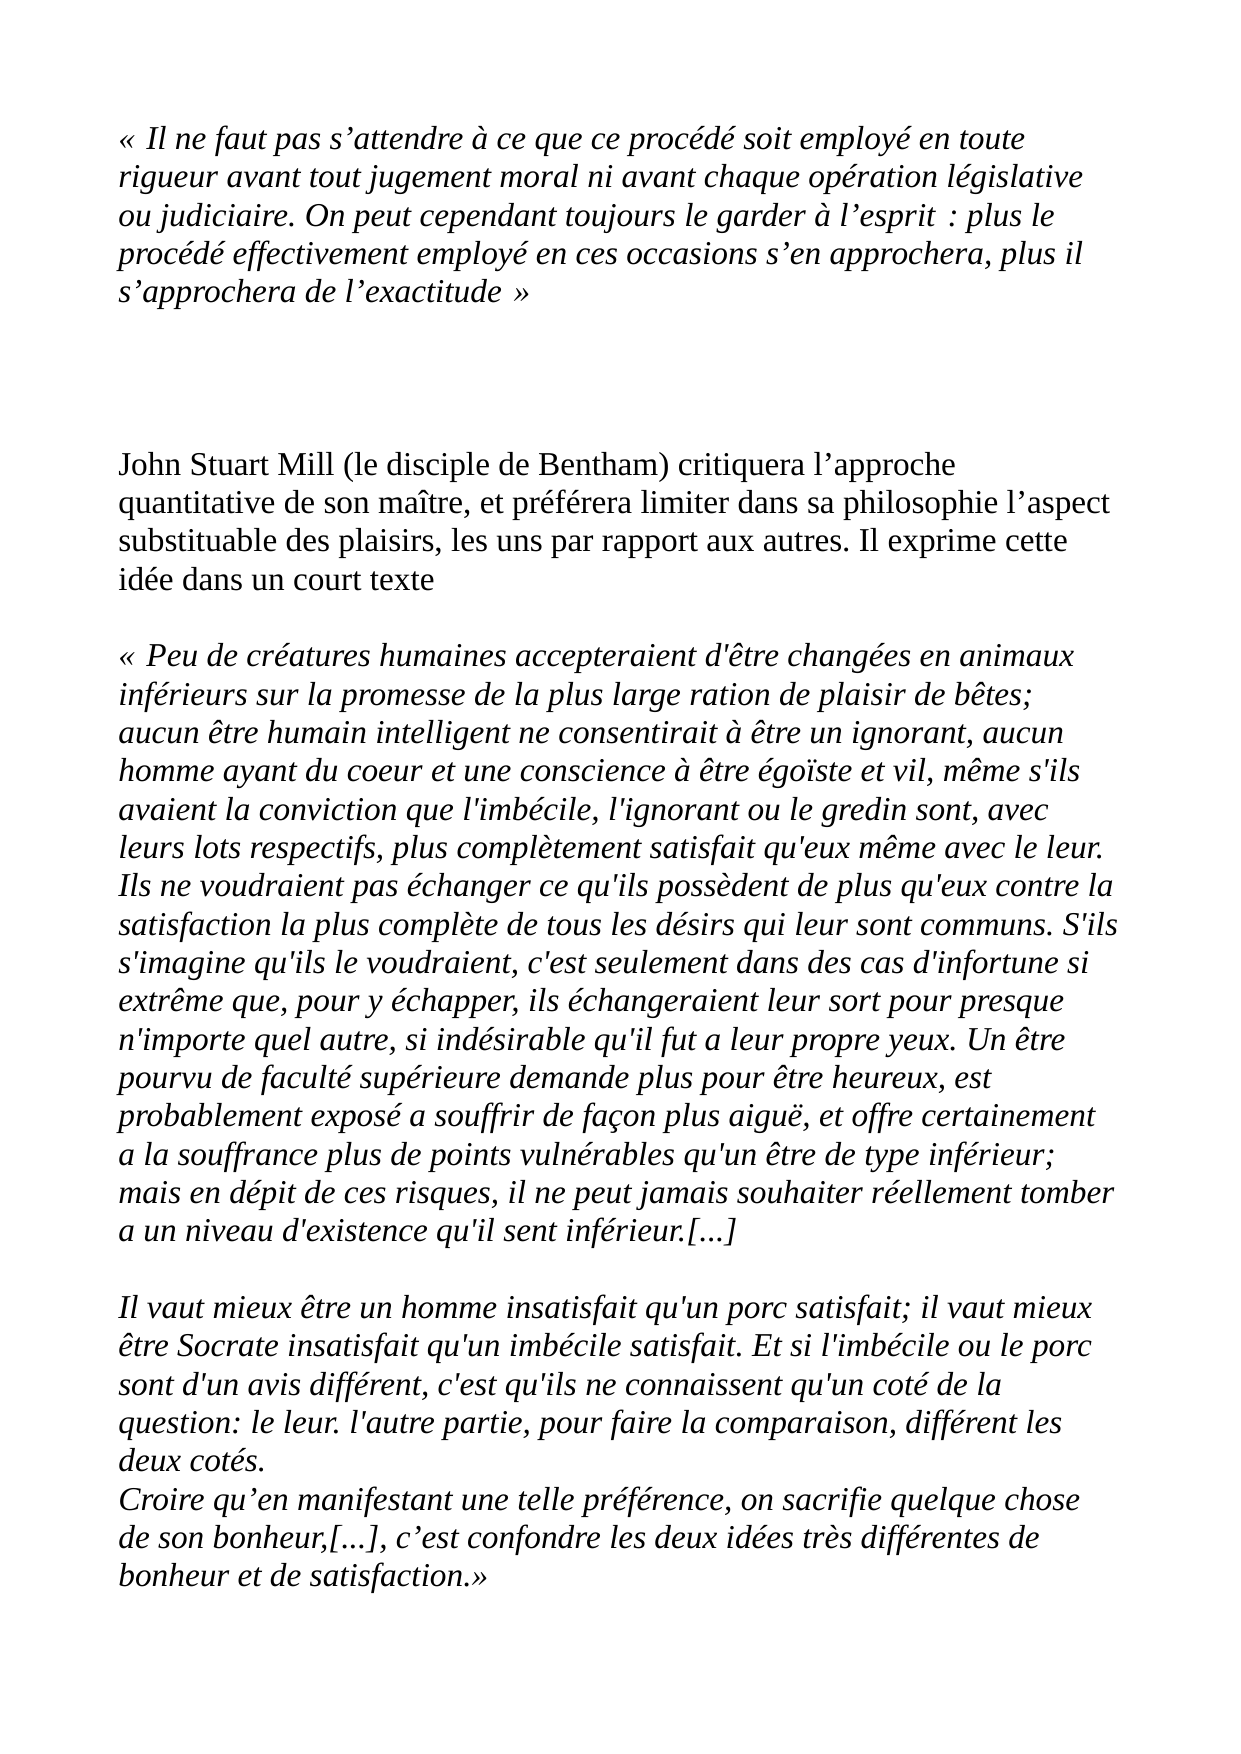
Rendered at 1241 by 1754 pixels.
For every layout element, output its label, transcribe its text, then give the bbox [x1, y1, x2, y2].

text Croire qu’en manifestant une telle préférence, on sacrifie quelque chose de son bonheur,[...], c’est confondre les deux idées très différentes de bonheur et de satisfaction.» [118, 1479, 1122, 1594]
text John Stuart Mill (le disciple de Bentham) critiquera l’approche quantitative de son maître, et préférera limiter dans sa philosophie l’aspect substituable des plaisirs, les uns par rapport aux autres. Il exprime cette idée dans un court texte [118, 444, 1122, 597]
text Il vaut mieux être un homme insatisfait qu'un porc satisfait; il vaut mieux être Socrate insatisfait qu'un imbécile satisfait. Et si l'imbécile ou le porc sont d'un avis différent, c'est qu'ils ne connaissent qu'un coté de la question: le leur. l'autre partie, pour faire la comparaison, différent les deux cotés. [118, 1287, 1122, 1479]
text « Il ne faut pas s’attendre à ce que ce procédé soit employé en toute rigueur avant tout jugement moral ni avant chaque opération législative ou judiciaire. On peut cependant toujours le garder à l’esprit : plus le procédé effectivement employé en ces occasions s’en approchera, plus il s’approchera de l’exactitude » [118, 118, 1122, 310]
text « Peu de créatures humaines accepteraient d'être changées en animaux inférieurs sur la promesse de la plus large ration de plaisir de bêtes; aucun être humain intelligent ne consentirait à être un ignorant, aucun homme ayant du coeur et une conscience à être égoïste et vil, même s'ils avaient la conviction que l'imbécile, l'ignorant ou le gredin sont, avec leurs lots respectifs, plus complètement satisfait qu'eux même avec le leur. Ils ne voudraient pas échanger ce qu'ils possèdent de plus qu'eux contre la satisfaction la plus complète de tous les désirs qui leur sont communs. S'ils s'imagine qu'ils le voudraient, c'est seulement dans des cas d'infortune si extrême que, pour y échapper, ils échangeraient leur sort pour presque n'importe quel autre, si indésirable qu'il fut a leur propre yeux. Un être pourvu de faculté supérieure demande plus pour être heureux, est probablement exposé a souffrir de façon plus aiguë, et offre certainement a la souffrance plus de points vulnérables qu'un être de type inférieur; mais en dépit de ces risques, il ne peut jamais souhaiter réellement tomber a un niveau d'existence qu'il sent inférieur.[...] [118, 636, 1122, 1249]
